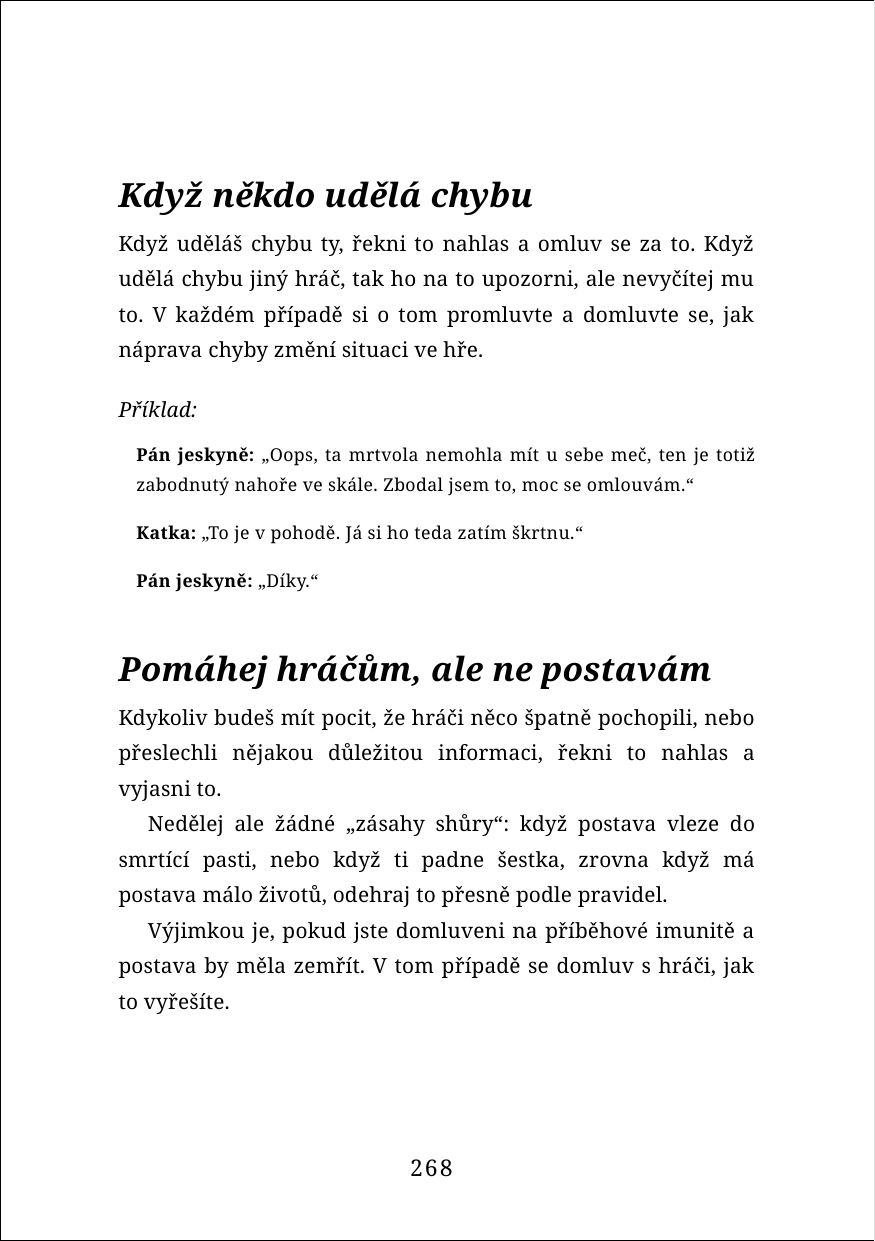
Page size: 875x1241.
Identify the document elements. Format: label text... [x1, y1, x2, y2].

subtitle Pomáhej hráčům, ale ne postavám [118, 646, 756, 691]
text Pán jeskyně: „Díky.“ [136, 568, 756, 592]
text Katka: „To je v pohodě. Já si ho teda zatím škrtnu.“ [136, 520, 756, 544]
text Příklad: [118, 395, 756, 423]
text Když uděláš chybu ty, řekni to nahlas a omluv se za to. Když udělá chybu jiný hráč, tak ho na to upozorni, ale nevyčítej mu to. V každém případě si o tom promluvte a domluvte se, jak náprava chyby změní situaci ve hře. [118, 229, 756, 364]
text Kdykoliv budeš mít pocit, že hráči něco špatně pochopili, nebo přeslechli nějakou důležitou informaci, řekni to nahlas a vyjasni to. Nedělej ale žádné „zásahy shůry“: když postava vleze do smrtící pasti, nebo když ti padne šestka, zrovna když má postava málo životů, odehraj to přesně podle pravidel. Výjimkou je, pokud jste domluveni na příběhové imunitě a postava by měla zemřít. V tom případě se domluv s hráči, jak to vyřešíte. [118, 703, 756, 1015]
subtitle Když někdo udělá chybu [118, 172, 756, 217]
text Pán jeskyně: „Oops, ta mrtvola nemohla mít u sebe meč, ten je totiž zabodnutý nahoře ve skále. Zbodal jsem to, moc se omlouvám.“ [136, 442, 756, 496]
